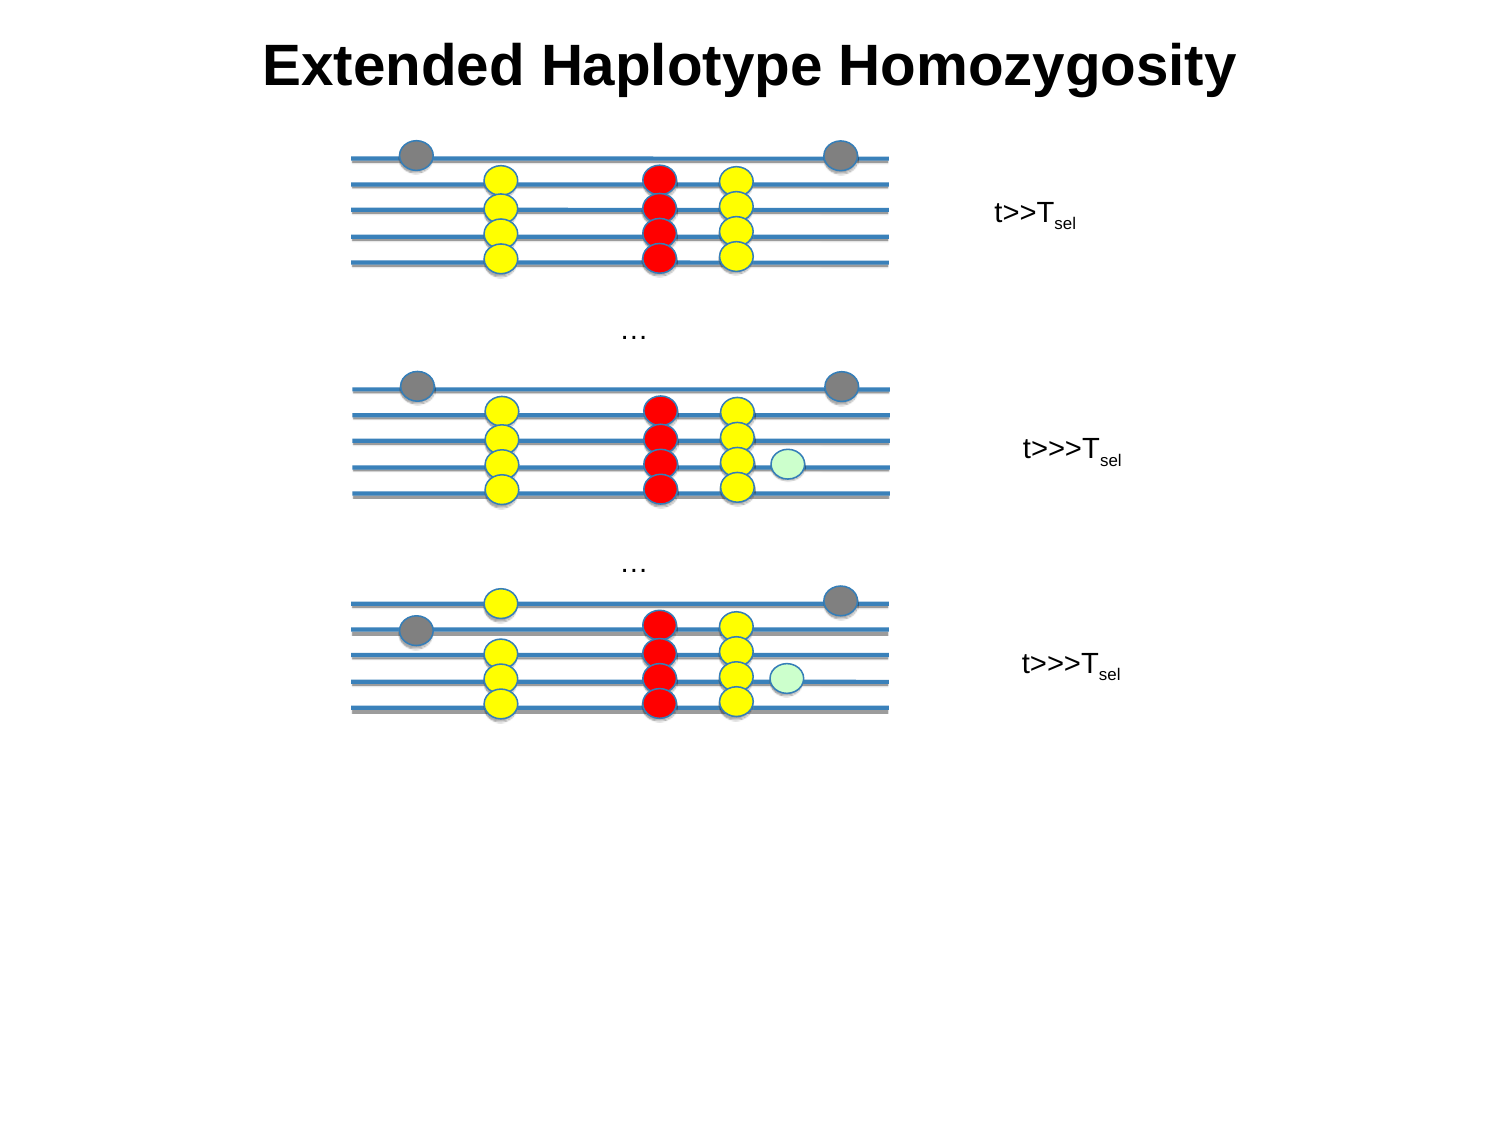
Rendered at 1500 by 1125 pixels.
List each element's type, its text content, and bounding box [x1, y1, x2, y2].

text_box … [604, 303, 664, 354]
text_box [823, 586, 858, 616]
text_box [824, 371, 859, 402]
text_box [719, 611, 754, 717]
text_box [484, 588, 518, 619]
text_box [770, 663, 804, 694]
text_box [823, 140, 858, 171]
text_box [720, 397, 755, 503]
text_box [771, 449, 805, 480]
text_box [399, 615, 434, 646]
text_box … [604, 535, 664, 586]
text_box t>>Tsel [979, 185, 1142, 241]
text_box [643, 395, 678, 505]
title Extended Haplotype Homozygosity [75, 12, 1425, 112]
text_box [719, 166, 754, 272]
text_box [642, 610, 677, 719]
text_box [642, 165, 677, 274]
text_box [484, 165, 518, 274]
text_box [484, 639, 518, 719]
text_box [400, 371, 435, 402]
text_box t>>>Tsel [1008, 422, 1171, 477]
text_box [399, 140, 434, 171]
text_box t>>>Tsel [1007, 636, 1169, 692]
text_box [485, 396, 519, 505]
